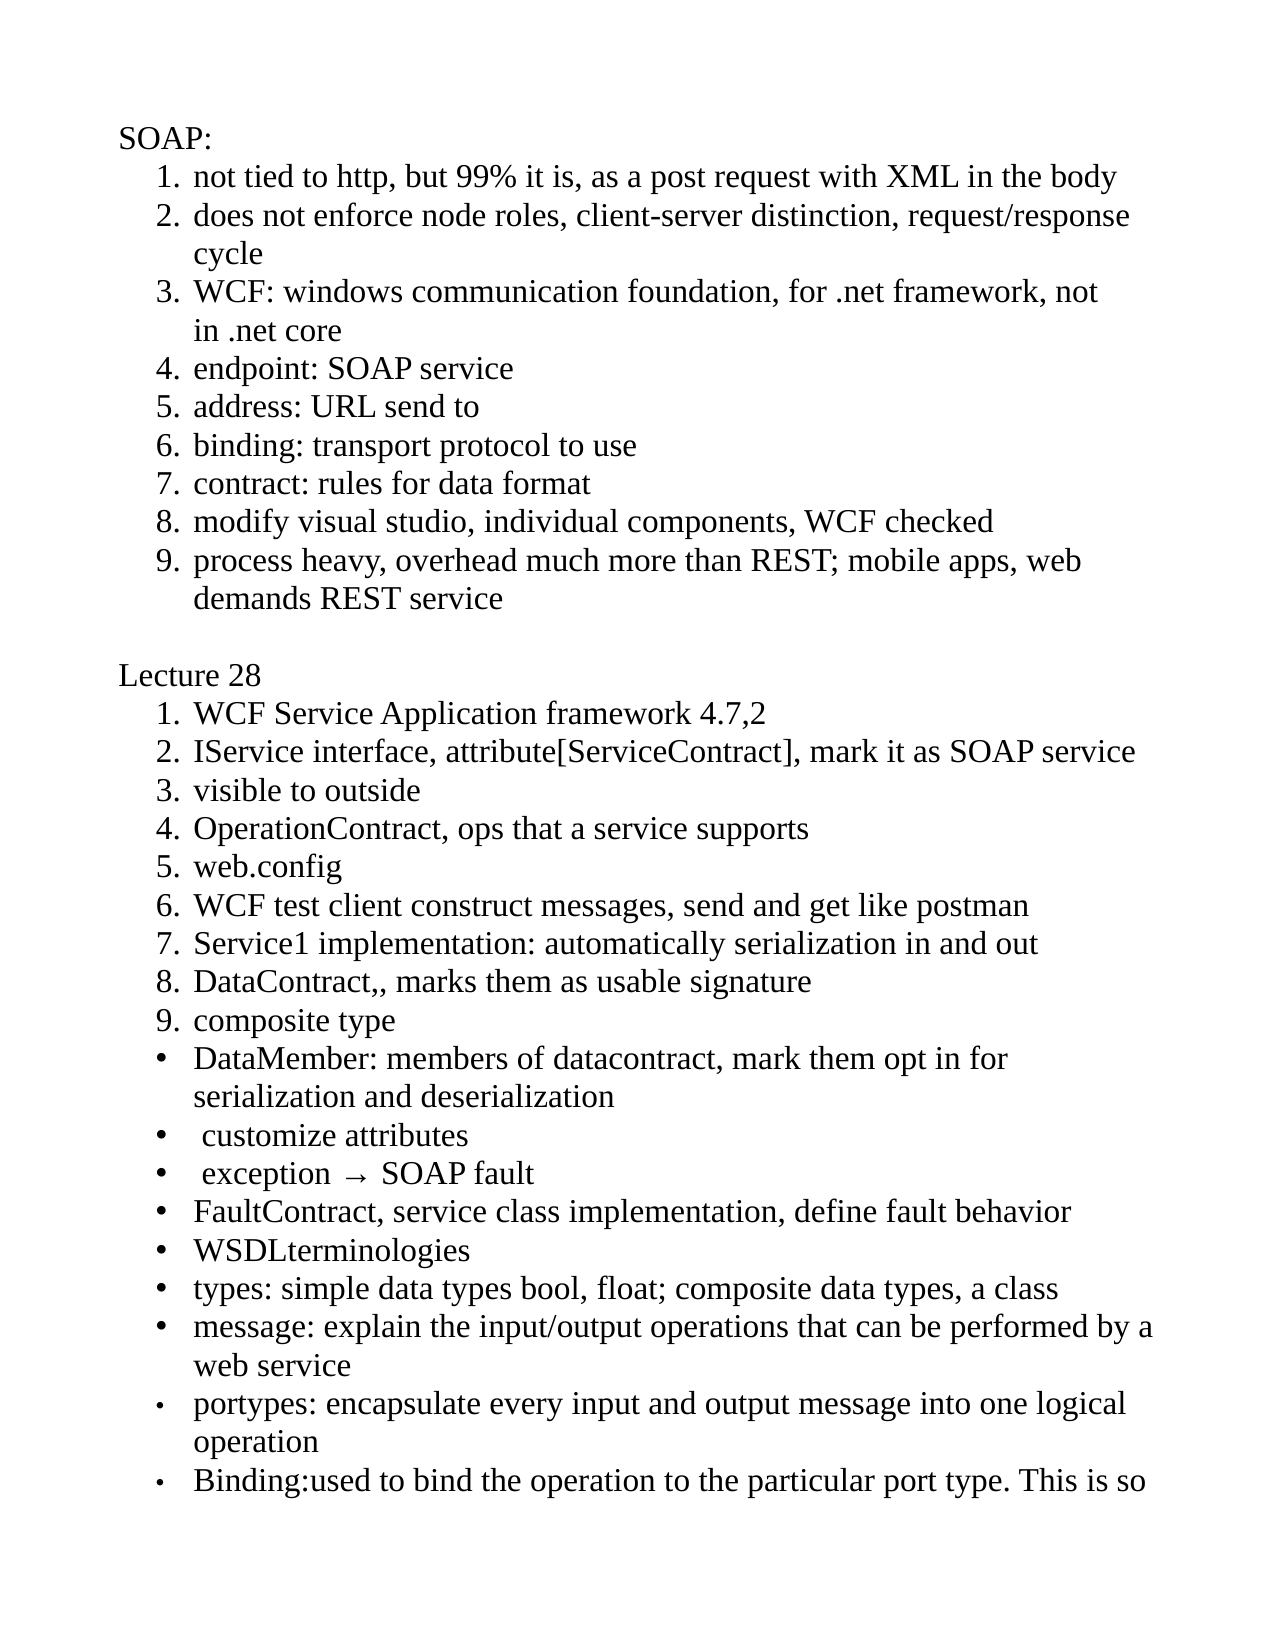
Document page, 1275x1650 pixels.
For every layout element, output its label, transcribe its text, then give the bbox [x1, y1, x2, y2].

list address: URL send to [156, 386, 1157, 425]
list FaultContract, service class implementation, define fault behavior [156, 1191, 1157, 1230]
list OperationContract, ops that a service supports [156, 808, 1157, 846]
list WSDLterminologies [156, 1230, 1157, 1268]
list WCF: windows communication foundation, for .net framework, not in .net core [156, 271, 1157, 348]
list exception → SOAP fault [156, 1153, 1157, 1191]
list process heavy, overhead much more than REST; mobile apps, web demands REST service [156, 540, 1157, 616]
list endpoint: SOAP service [156, 348, 1157, 386]
list DataMember: members of datacontract, mark them opt in for serialization and deserialization [156, 1038, 1157, 1115]
list WCF Service Application framework 4.7,2 [156, 693, 1157, 731]
text Lecture 28 [118, 655, 1157, 693]
list portypes: encapsulate every input and output message into one logical operation [156, 1383, 1157, 1460]
list modify visual studio, individual components, WCF checked [156, 501, 1157, 540]
list IService interface, attribute[ServiceContract], mark it as SOAP service [156, 731, 1157, 770]
list Service1 implementation: automatically serialization in and out [156, 923, 1157, 961]
list customize attributes [156, 1115, 1157, 1153]
list WCF test client construct messages, send and get like postman [156, 885, 1157, 923]
list web.config [156, 846, 1157, 885]
list contract: rules for data format [156, 463, 1157, 501]
list composite type [156, 1000, 1157, 1038]
list types: simple data types bool, float; composite data types, a class [156, 1268, 1157, 1306]
list visible to outside [156, 770, 1157, 808]
list not tied to http, but 99% it is, as a post request with XML in the body [156, 156, 1157, 195]
list Binding:used to bind the operation to the particular port type. This is so [156, 1460, 1157, 1498]
list message: explain the input/output operations that can be performed by a web service [156, 1306, 1157, 1383]
text SOAP: [118, 118, 1157, 156]
list DataContract,, marks them as usable signature [156, 961, 1157, 1000]
list binding: transport protocol to use [156, 425, 1157, 463]
list does not enforce node roles, client-server distinction, request/response cycle [156, 195, 1157, 271]
